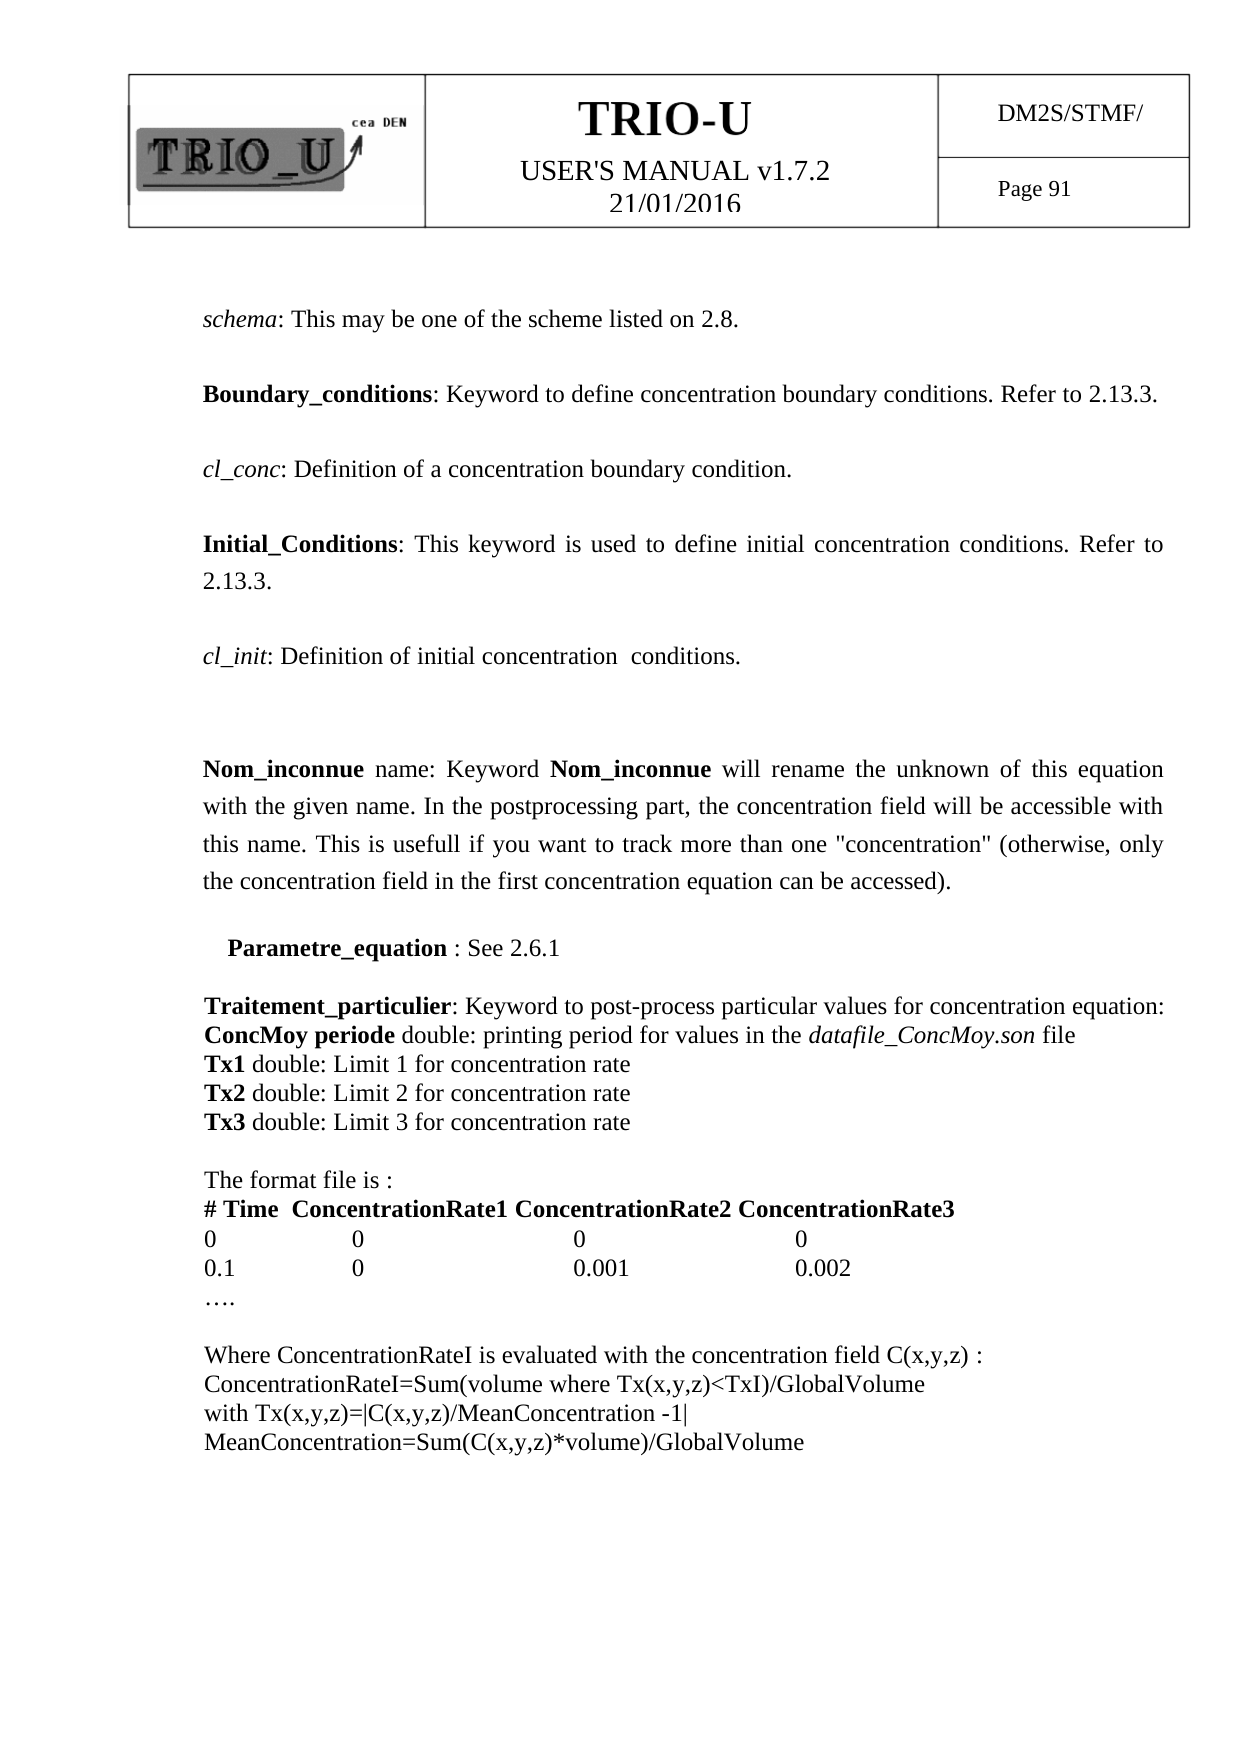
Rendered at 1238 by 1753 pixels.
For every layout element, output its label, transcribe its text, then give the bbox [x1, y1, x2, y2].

text Tx2 double: Limit 2 for concentration rate [204, 1078, 1196, 1107]
text 0.1 0 0.001 0.002 [204, 1252, 1196, 1282]
text The format file is : [204, 1165, 1196, 1194]
text Nom_inconnue name: Keyword Nom_inconnue will rename the unknown of this equation with the given name. In the postprocessing part, the concentration field will be accessible with this name. This is usefull if you want to track more than one "concentration" (otherwise, only the concentration field in the first concentration equation can be accessed). [203, 745, 1165, 895]
text Where ConcentrationRateI is evaluated with the concentration field C(x,y,z) : [204, 1340, 1196, 1369]
text cl_conc: Definition of a concentration boundary condition. [203, 445, 1165, 483]
text MeanConcentration=Sum(C(x,y,z)*volume)/GlobalVolume [204, 1427, 1196, 1456]
text Traitement_particulier: Keyword to post-process particular values for concentration equation: [204, 991, 1196, 1020]
text ConcentrationRateI=Sum(volume where Tx(x,y,z)<TxI)/GlobalVolume [204, 1369, 1196, 1398]
text Tx3 double: Limit 3 for concentration rate [204, 1107, 1196, 1136]
text …. [204, 1282, 1196, 1311]
text schema: This may be one of the scheme listed on 2.8. [203, 295, 1165, 333]
text ConcMoy periode double: printing period for values in the datafile_ConcMoy.son file [204, 1020, 1196, 1049]
text Boundary_conditions: Keyword to define concentration boundary conditions. Refer to 2.13.3. [203, 370, 1165, 408]
text with Tx(x,y,z)=|C(x,y,z)/MeanConcentration -1| [204, 1398, 1196, 1427]
text # Time ConcentrationRate1 ConcentrationRate2 ConcentrationRate3 [204, 1194, 1196, 1223]
text Parametre_equation : See 2.6.1 [134, 933, 1196, 962]
text Initial_Conditions: This keyword is used to define initial concentration conditions. Refer to 2.13.3. [203, 520, 1165, 595]
text 0 0 0 0 [204, 1223, 1196, 1252]
text cl_init: Definition of initial concentration conditions. [203, 633, 1165, 670]
text Tx1 double: Limit 1 for concentration rate [204, 1049, 1196, 1078]
